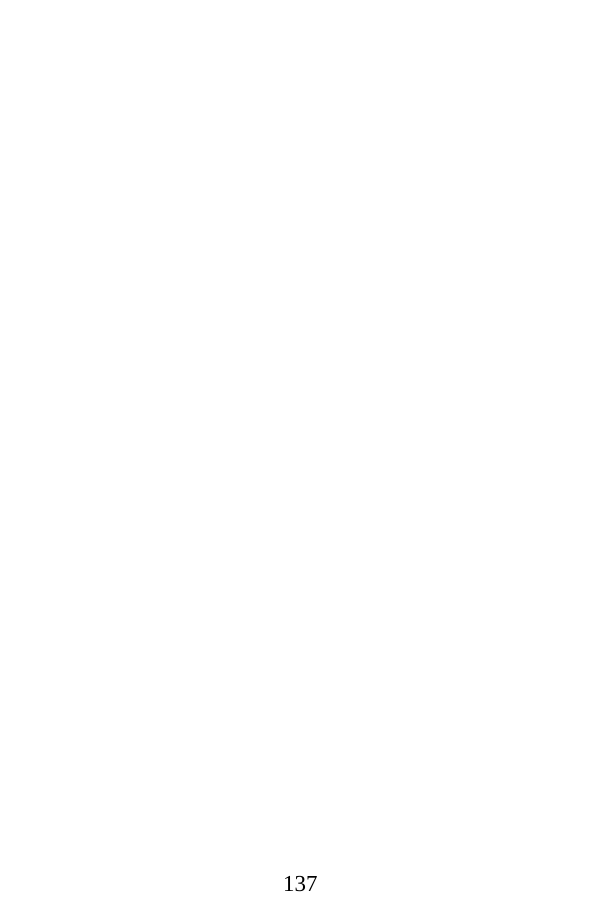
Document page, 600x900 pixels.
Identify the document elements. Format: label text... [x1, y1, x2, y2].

text II.I [37, 37, 562, 60]
text I woke with some anxieties about money and my productiveness. Today is 11 months without alcohol. I played Wordle (SCORE in four,) made coffee, ate an orange, wrote.d1021 [37, 646, 562, 737]
text Woke at eight, made a coffee for Hannah, got dressed, rode with her up to Meyers, where I turned on the coffee maker and heated up water.d820 [37, 89, 562, 157]
text I went back to bed for a few minutes, got up, checked LFG. Jankyclown needed just one for ZF, so I ran that, then Hinterlands elites. Hannah was calling right as I finished, which made me realized [37, 737, 562, 828]
text I made coffee and logged into WoW, but didn’t actually want to play. Instead, I just laid in bed, drank coffee, looked at my phone.d932 [37, 157, 562, 225]
text II.II [37, 594, 562, 617]
text I packed up my computer etc., drove down to Downing, napped on the couch, loaded my drums into the car, drove to The Mule, set up, drank another coffee. Eventually, the pasta truck opened, so I ate that, played music, watched the Leaf Lights and Datrius + Family Band, packed up, drove to Chipotle. [37, 225, 562, 361]
text The line was long and I wasn’t excited, so I drove up to Haywood and veered last minute into Standard, ordered a 16” w/ sausage & green peppers + Starry, went down to Downing, set up the battle station, got undressed, did some quick kills on Axol and Hunder, talked to Hannah on the phone, switched over to Kamaka, ran BWL and MC with Loot the Dog, finally winnning Stormrage pants. I ported to Org and pretty swiftly went to sleep. [37, 361, 562, 566]
